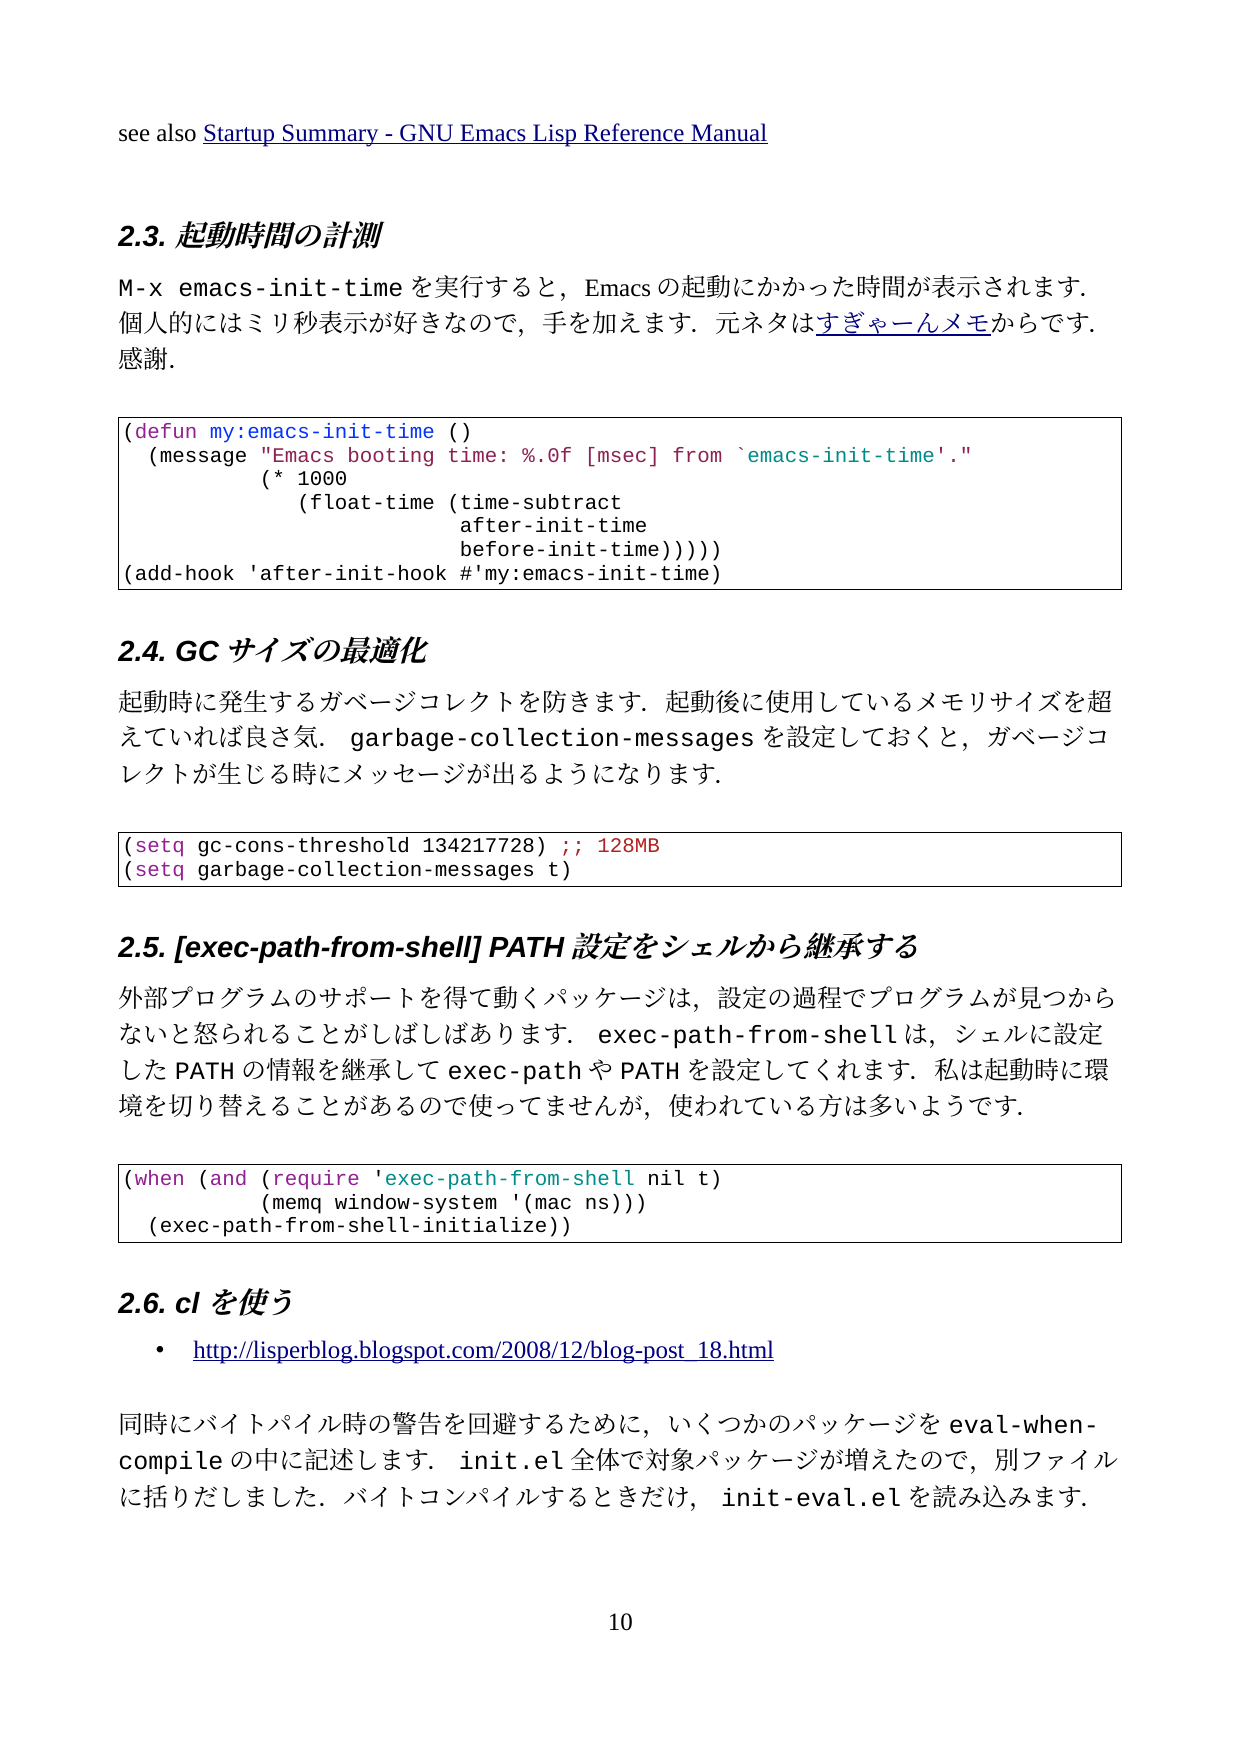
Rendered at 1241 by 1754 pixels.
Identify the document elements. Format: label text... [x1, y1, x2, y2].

text M-x emacs-init-time を実行すると，Emacsの起動にかかった時間が表示されます．個人的にはミリ秒表示が好きなので，手を加えます．元ネタはすぎゃーんメモからです．感謝． [118, 267, 1122, 404]
text see also Startup Summary - GNU Emacs Lisp Reference Manual [118, 118, 1122, 176]
text (defun my:emacs-init-time () [119, 418, 1121, 441]
text (setq gc-cons-threshold 134217728) ;; 128MB [119, 833, 1121, 855]
list http://lisperblog.blogspot.com/2008/12/blog-post_18.html [156, 1335, 1122, 1392]
subtitle 起動時間の計測 [118, 213, 1122, 255]
text (memq window-system '(mac ns))) [119, 1188, 1121, 1211]
text 外部プログラムのサポートを得て動くパッケージは，設定の過程でプログラムが見つからないと怒られることがしばしばあります． exec-path-from-shell は，シェルに設定した PATH の情報を継承して exec-path や PATH を設定してくれます．私は起動時に環境を切り替えることがあるので使ってませんが，使われている方は多いようです． [118, 978, 1122, 1152]
text (add-hook 'after-init-hook #'my:emacs-init-time) [119, 559, 1121, 589]
text 起動時に発生するガベージコレクトを防きます．起動後に使用しているメモリサイズを超えていれば良さ気． garbage-collection-messages を設定しておくと，ガベージコレクトが生じる時にメッセージが出るようになります． [118, 682, 1122, 819]
text (when (and (require 'exec-path-from-shell nil t) [119, 1165, 1121, 1188]
subtitle cl を使う [118, 1280, 1122, 1322]
text (exec-path-from-shell-initialize)) [119, 1211, 1121, 1242]
text (float-time (time-subtract [119, 488, 1121, 512]
subtitle GCサイズの最適化 [118, 628, 1122, 670]
text (* 1000 [119, 464, 1121, 488]
text before-init-time))))) [119, 535, 1121, 559]
text 同時にバイトパイル時の警告を回避するために，いくつかのパッケージを eval-when-compile の中に記述します． init.el 全体で対象パッケージが増えたので，別ファイルに括りだしました．バイトコンパイルするときだけ， init-eval.el を読み込みます． [118, 1405, 1122, 1542]
text after-init-time [119, 512, 1121, 535]
text (message "Emacs booting time: %.0f [msec] from `emacs-init-time'." [119, 441, 1121, 464]
text (setq garbage-collection-messages t) [119, 855, 1121, 886]
subtitle [exec-path-from-shell] PATH設定をシェルから継承する [118, 924, 1122, 966]
